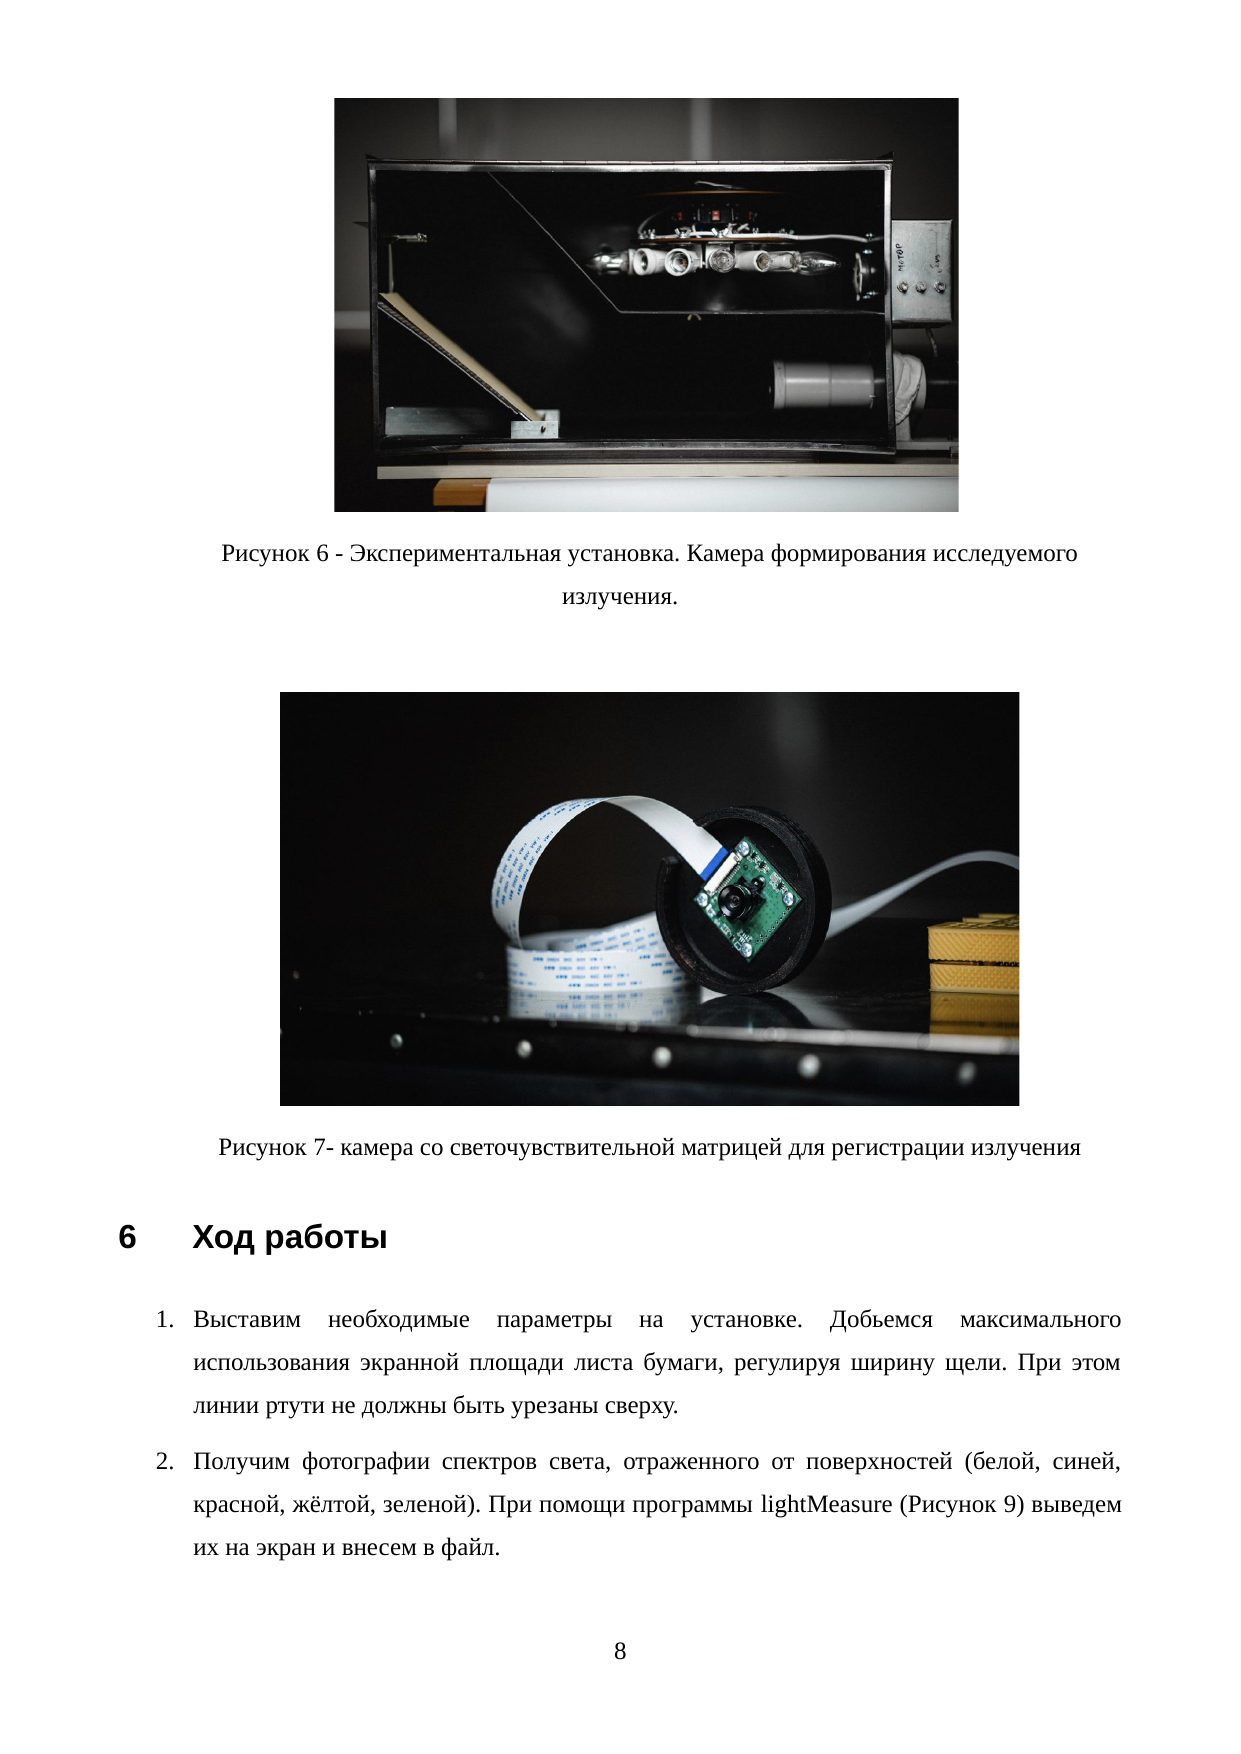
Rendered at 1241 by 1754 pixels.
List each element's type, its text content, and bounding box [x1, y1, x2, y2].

text Рисунок 7- камера со светочувствительной матрицей для регистрации излучения [118, 1132, 1122, 1161]
picture [334, 98, 959, 512]
subtitle Ход работы [118, 1217, 1122, 1256]
picture [280, 692, 1020, 1106]
list Получим фотографии спектров света, отраженного от поверхностей (белой, синей, красной, жёлтой, зеленой). При помощи программы lightMeasure (Рисунок 9) выведем их на экран и внесем в файл. [156, 1446, 1122, 1561]
list Выставим необходимые параметры на установке. Добьемся максимального использования экранной площади листа бумаги, регулируя ширину щели. При этом линии ртути не должны быть урезаны сверху. [156, 1304, 1122, 1419]
text Рисунок 6 - Экспериментальная установка. Камера формирования исследуемого излучения. [118, 538, 1122, 610]
